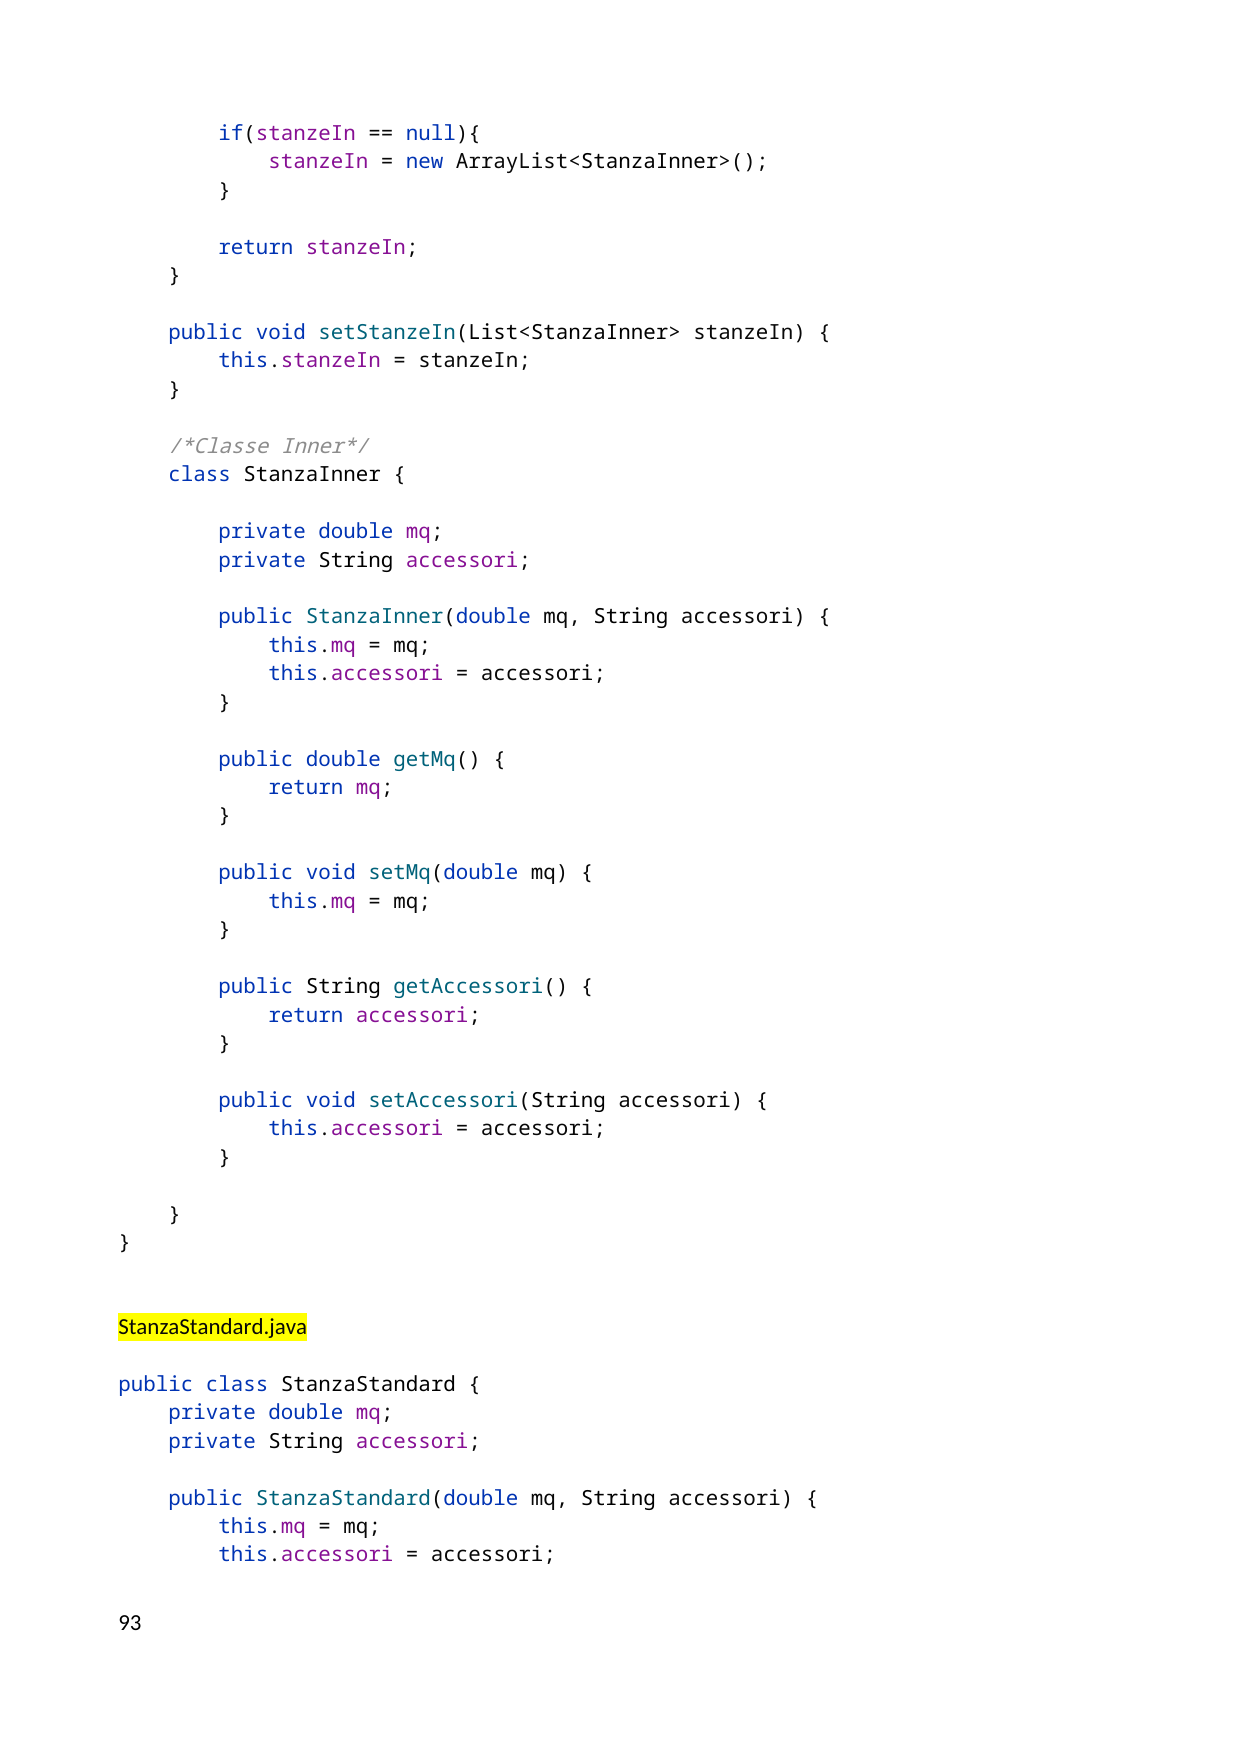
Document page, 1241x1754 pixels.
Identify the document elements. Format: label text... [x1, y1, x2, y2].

text public class StanzaStandard { private double mq; private String accessori; public StanzaStandard(double mq, String accessori) { this.mq = mq; this.accessori = accessori; [118, 1369, 1122, 1568]
text StanzaStandard.java [118, 1312, 1122, 1341]
text if(stanzeIn == null){ stanzeIn = new ArrayList<StanzaInner>(); } return stanzeIn; } public void setStanzeIn(List<StanzaInner> stanzeIn) { this.stanzeIn = stanzeIn; } /*Classe Inner*/ class StanzaInner { private double mq; private String accessori; public StanzaInner(double mq, String accessori) { this.mq = mq; this.accessori = accessori; } public double getMq() { return mq; } public void setMq(double mq) { this.mq = mq; } public String getAccessori() { return accessori; } public void setAccessori(String accessori) { this.accessori = accessori; } } } [118, 118, 1122, 1256]
